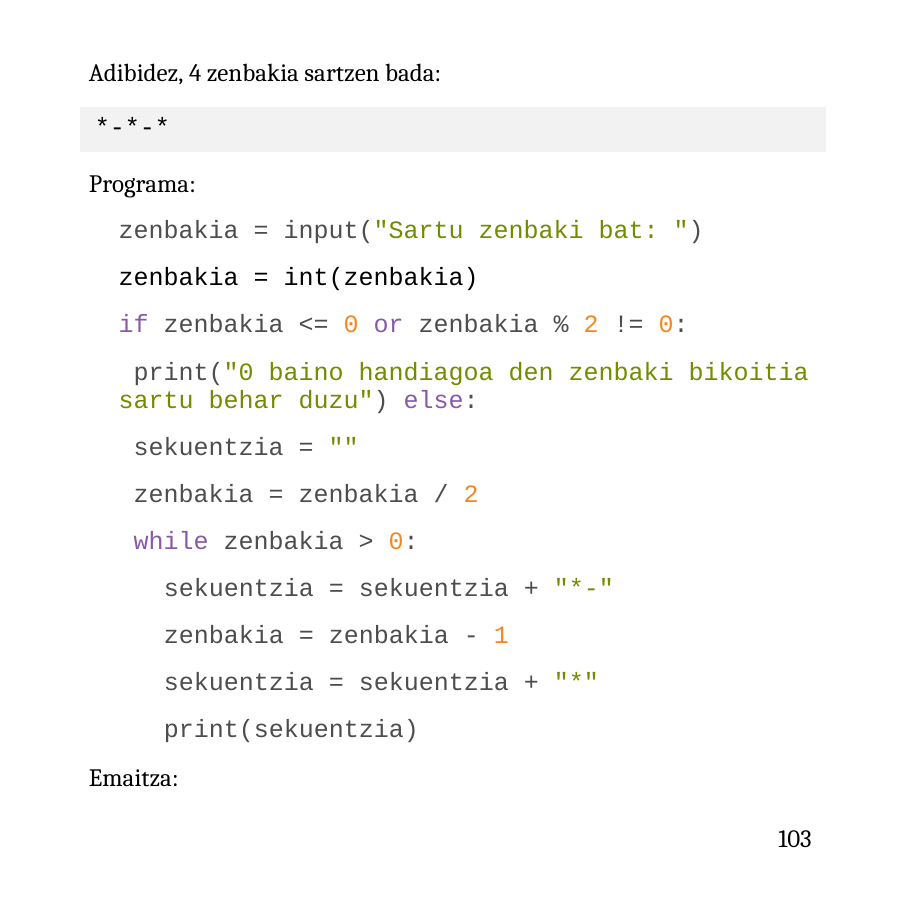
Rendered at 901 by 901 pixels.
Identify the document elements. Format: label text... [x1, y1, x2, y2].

text zenbakia = zenbakia - 1 [118, 623, 811, 651]
text Programa: [89, 170, 811, 199]
text zenbakia = zenbakia / 2 [118, 482, 811, 510]
text sekuentzia = sekuentzia + "*-" [118, 576, 811, 604]
text zenbakia = int(zenbakia) [118, 265, 811, 293]
text print("0 baino handiagoa den zenbaki bikoitia sartu behar duzu") else: [118, 359, 811, 416]
text Adibidez, 4 zenbakia sartzen bada: [89, 59, 811, 88]
text sekuentzia = sekuentzia + "*" [118, 670, 811, 698]
text if zenbakia <= 0 or zenbakia % 2 != 0: [118, 312, 811, 340]
text while zenbakia > 0: [118, 529, 811, 557]
text print(sekuentzia) [118, 717, 811, 745]
text *-*-* [86, 113, 820, 145]
text Emaitza: [89, 764, 811, 793]
text zenbakia = input("Sartu zenbaki bat: ") [118, 218, 811, 246]
text sekuentzia = "" [118, 434, 811, 463]
